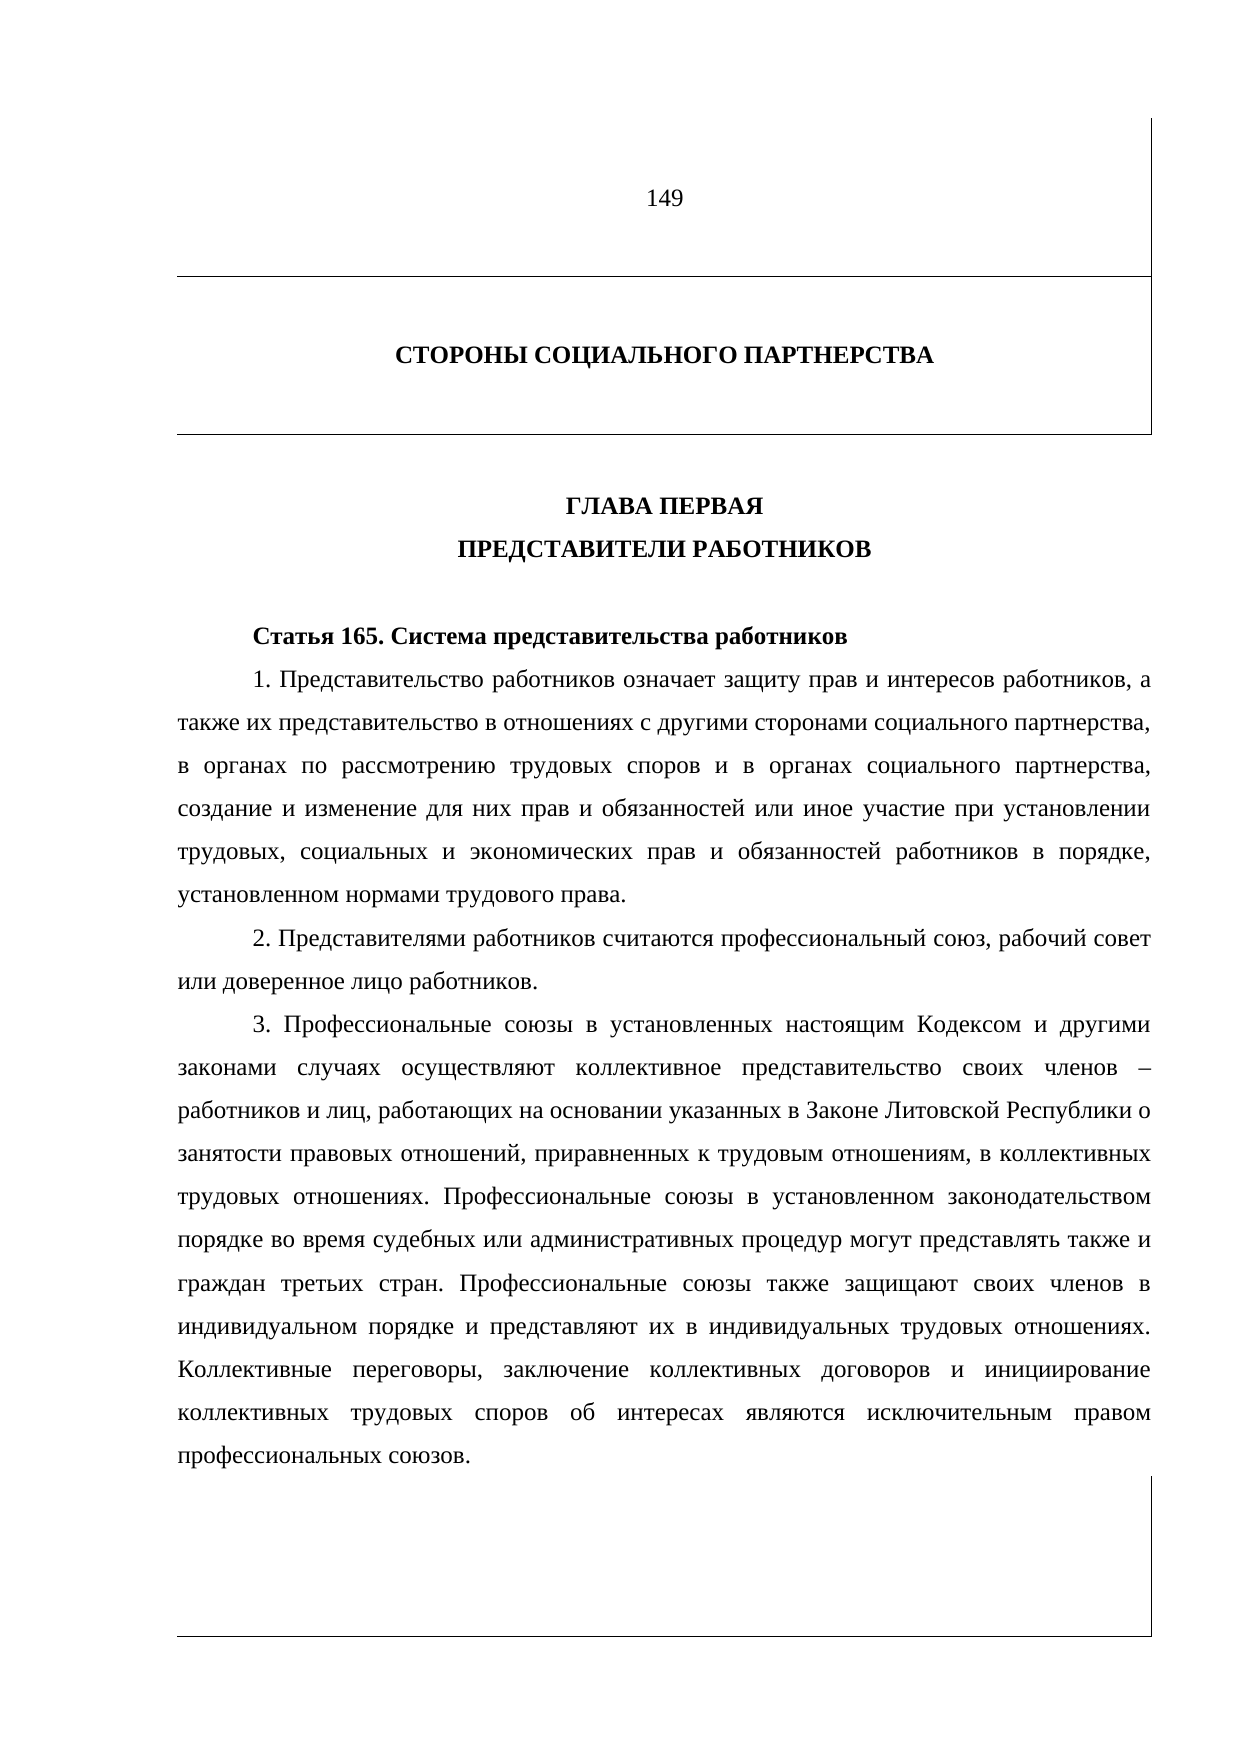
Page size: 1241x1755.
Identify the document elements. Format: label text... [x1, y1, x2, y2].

text 2. Представителями работников считаются профессиональный союз, рабочий совет или доверенное лицо работников. [177, 923, 1152, 994]
subtitle СТОРОНЫ СОЦИАЛЬНОГО ПАРТНЕРСТВА [177, 276, 1151, 434]
text 1. Представительство работников означает защиту прав и интересов работников, а также их представительство в отношениях с другими сторонами социального партнерства, в органах по рассмотрению трудовых споров и в органах социального партнерства, создание и изменение для них прав и обязанностей или иное участие при установлении трудовых, социальных и экономических прав и обязанностей работников в порядке, установленном нормами трудового права. [177, 664, 1152, 908]
subtitle Статья 165. Система представительства работников [177, 621, 1152, 649]
text ГЛАВА ПЕРВАЯ [177, 491, 1152, 520]
text ПРЕДСТАВИТЕЛИ РАБОТНИКОВ [177, 534, 1152, 563]
text 3. Профессиональные союзы в установленных настоящим Кодексом и другими законами случаях осуществляют коллективное представительство своих членов – работников и лиц, работающих на основании указанных в Законе Литовской Республики о занятости правовых отношений, приравненных к трудовым отношениям, в коллективных трудовых отношениях. Профессиональные союзы в установленном законодательством порядке во время судебных или административных процедур могут представлять также и граждан третьих стран. Профессиональные союзы также защищают своих членов в индивидуальном порядке и представляют их в индивидуальных трудовых отношениях. Коллективные переговоры, заключение коллективных договоров и инициирование коллективных трудовых споров об интересах являются исключительным правом профессиональных союзов. [177, 1009, 1152, 1469]
